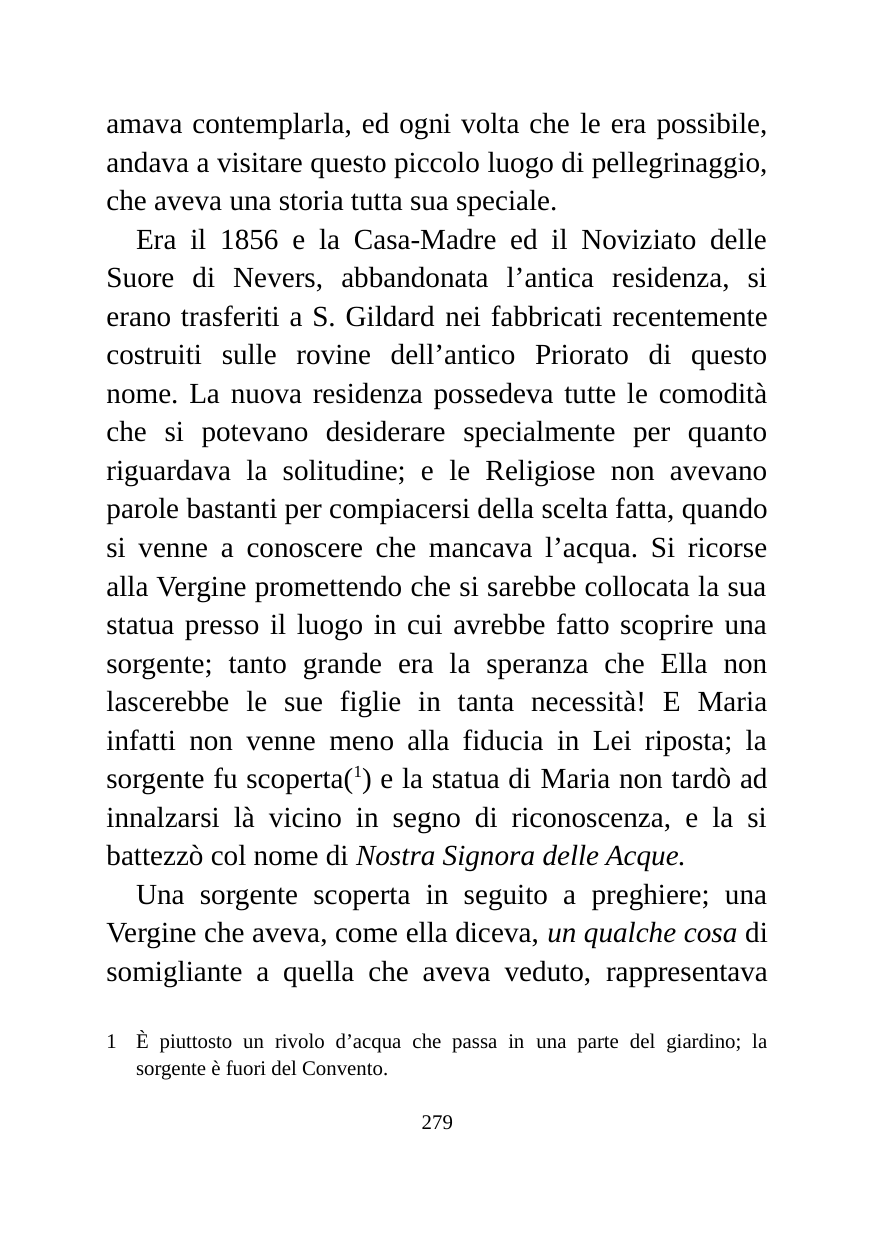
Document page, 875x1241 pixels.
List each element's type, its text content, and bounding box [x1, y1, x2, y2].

text Era il 1856 e la Casa-Madre ed il Noviziato delle Suore di Nevers, abbandonata l’antica residenza, si erano trasferiti a S. Gildard nei fabbricati recentemente costruiti sulle rovine dell’antico Priorato di questo nome. La nuova residenza possedeva tutte le comodità che si potevano desiderare specialmente per quanto riguardava la solitudine; e le Religiose non avevano parole bastanti per compiacersi della scelta fatta, quando si venne a conoscere che mancava l’acqua. Si ricorse alla Vergine promettendo che si sarebbe collocata la sua statua presso il luogo in cui avrebbe fatto scoprire una sorgente; tanto grande era la speranza che Ella non lascerebbe le sue figlie in tanta necessità! E Maria infatti non venne meno alla fiducia in Lei riposta; la sorgente fu scoperta() e la statua di Maria non tardò ad innalzarsi là vicino in segno di riconoscenza, e la si battezzò col nome di Nostra Signora delle Acque. [106, 222, 768, 872]
text amava contemplarla, ed ogni volta che le era possibile, andava a visitare questo piccolo luogo di pellegrinaggio, che aveva una storia tutta sua speciale. [106, 106, 768, 217]
text Una sorgente scoperta in seguito a preghiere; una Vergine che aveva, come ella diceva, un qualche cosa di somigliante a quella che aveva veduto, rappresentava [106, 877, 768, 988]
text È piuttosto un rivolo d’acqua che passa in una parte del giardino; la sorgente è fuori del Convento. [106, 1029, 768, 1080]
